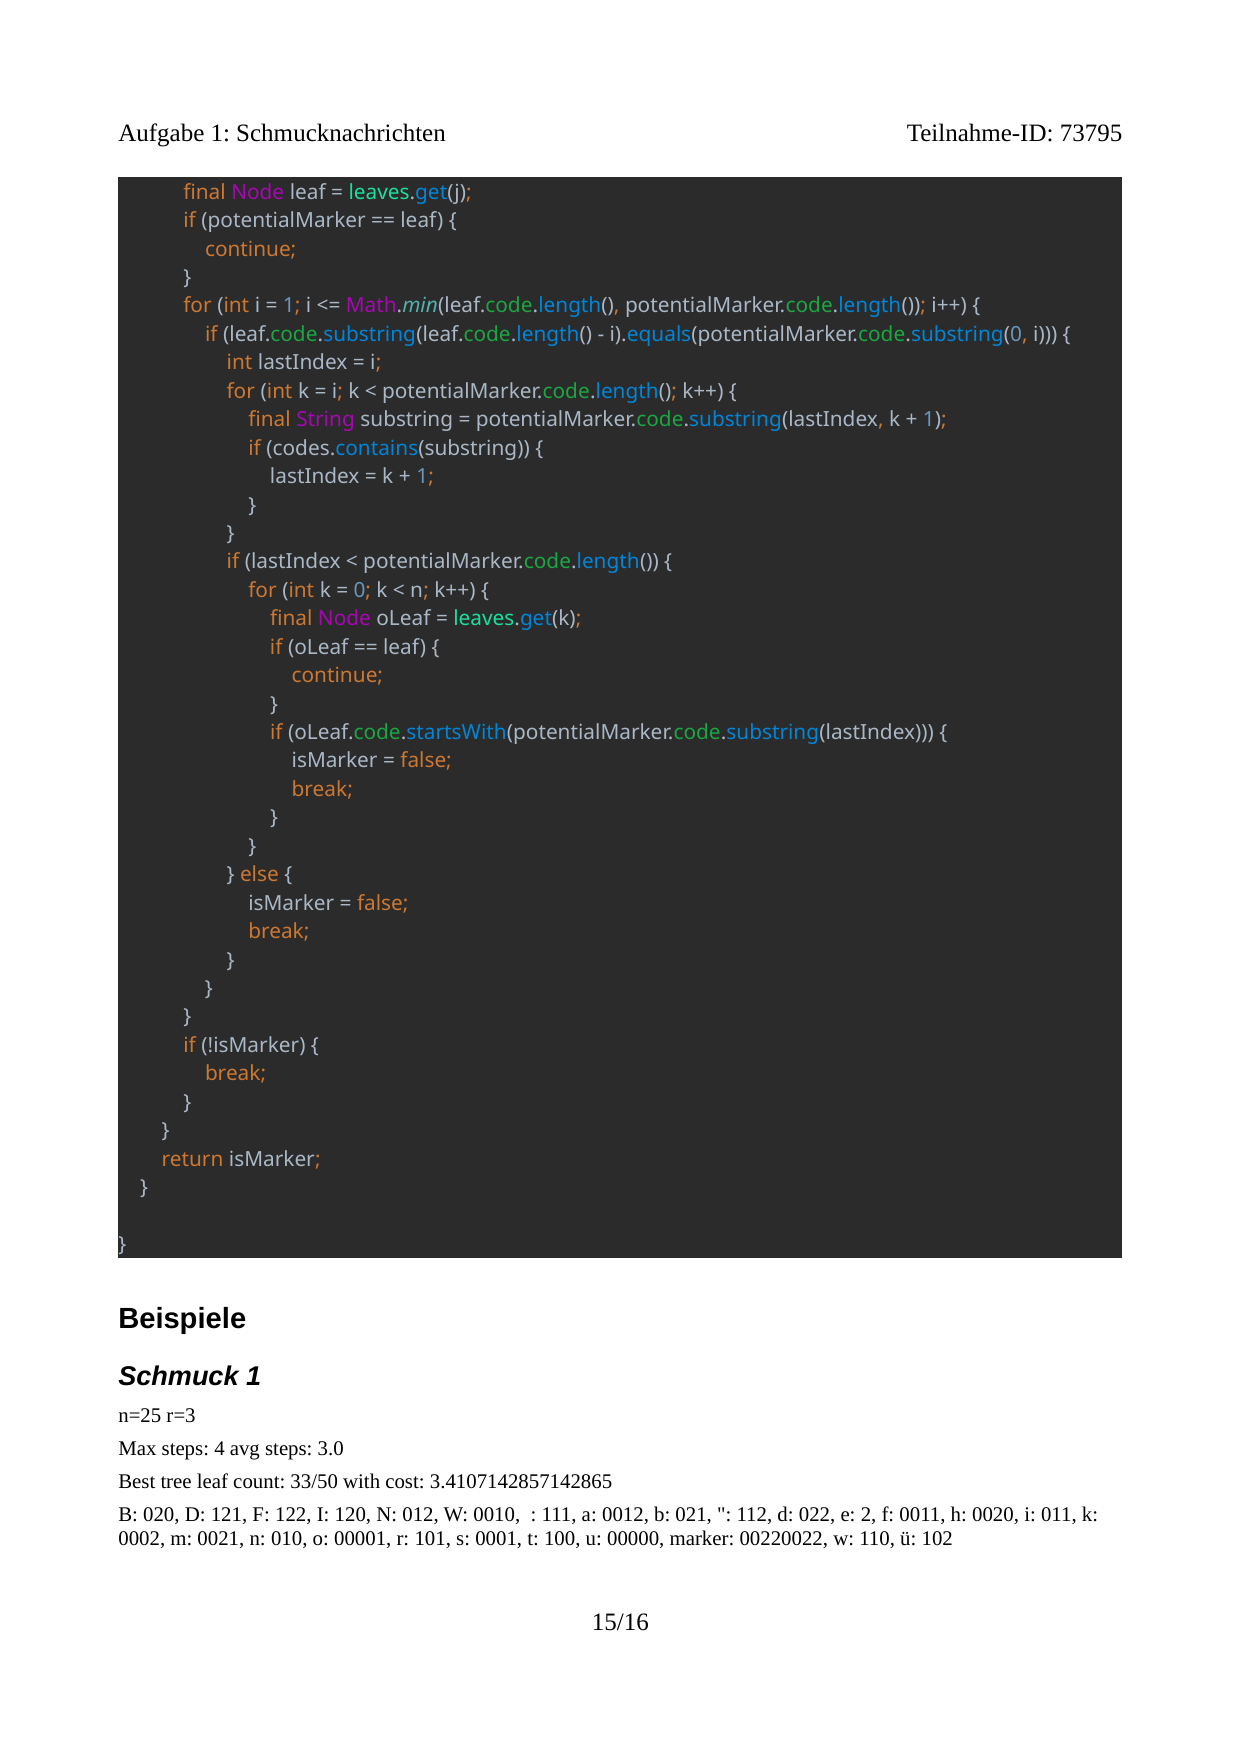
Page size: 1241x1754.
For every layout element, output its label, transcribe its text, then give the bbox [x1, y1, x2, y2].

text B: 020, D: 121, F: 122, I: 120, N: 012, W: 0010, : 111, a: 0012, b: 021, ": 112, d: 022, e: 2, f: 0011, h: 0020, i: 011, k: 0002, m: 0021, n: 010, o: 00001, r: 101, s: 0001, t: 100, u: 00000, marker: 00220022, w: 110, ü: 102 [118, 1502, 1122, 1550]
text } [118, 1229, 1122, 1258]
text n=25 r=3 [118, 1403, 1122, 1427]
subtitle Schmuck 1 [118, 1360, 1122, 1391]
subtitle Beispiele [118, 1301, 1122, 1335]
text Best tree leaf count: 33/50 with cost: 3.4107142857142865 [118, 1469, 1122, 1493]
text Max steps: 4 avg steps: 3.0 [118, 1436, 1122, 1460]
text final Node leaf = leaves.get(j); if (potentialMarker == leaf) { continue; } for (int i = 1; i <= Math.min(leaf.code.length(), potentialMarker.code.length()); i++) { if (leaf.code.substring(leaf.code.length() - i).equals(potentialMarker.code.substring(0, i))) { int lastIndex = i; for (int k = i; k < potentialMarker.code.length(); k++) { final String substring = potentialMarker.code.substring(lastIndex, k + 1); if (codes.contains(substring)) { lastIndex = k + 1; } } if (lastIndex < potentialMarker.code.length()) { for (int k = 0; k < n; k++) { final Node oLeaf = leaves.get(k); if (oLeaf == leaf) { continue; } if (oLeaf.code.startsWith(potentialMarker.code.substring(lastIndex))) { isMarker = false; break; } } } else { isMarker = false; break; } } } if (!isMarker) { break; } } return isMarker; } [118, 177, 1122, 1201]
